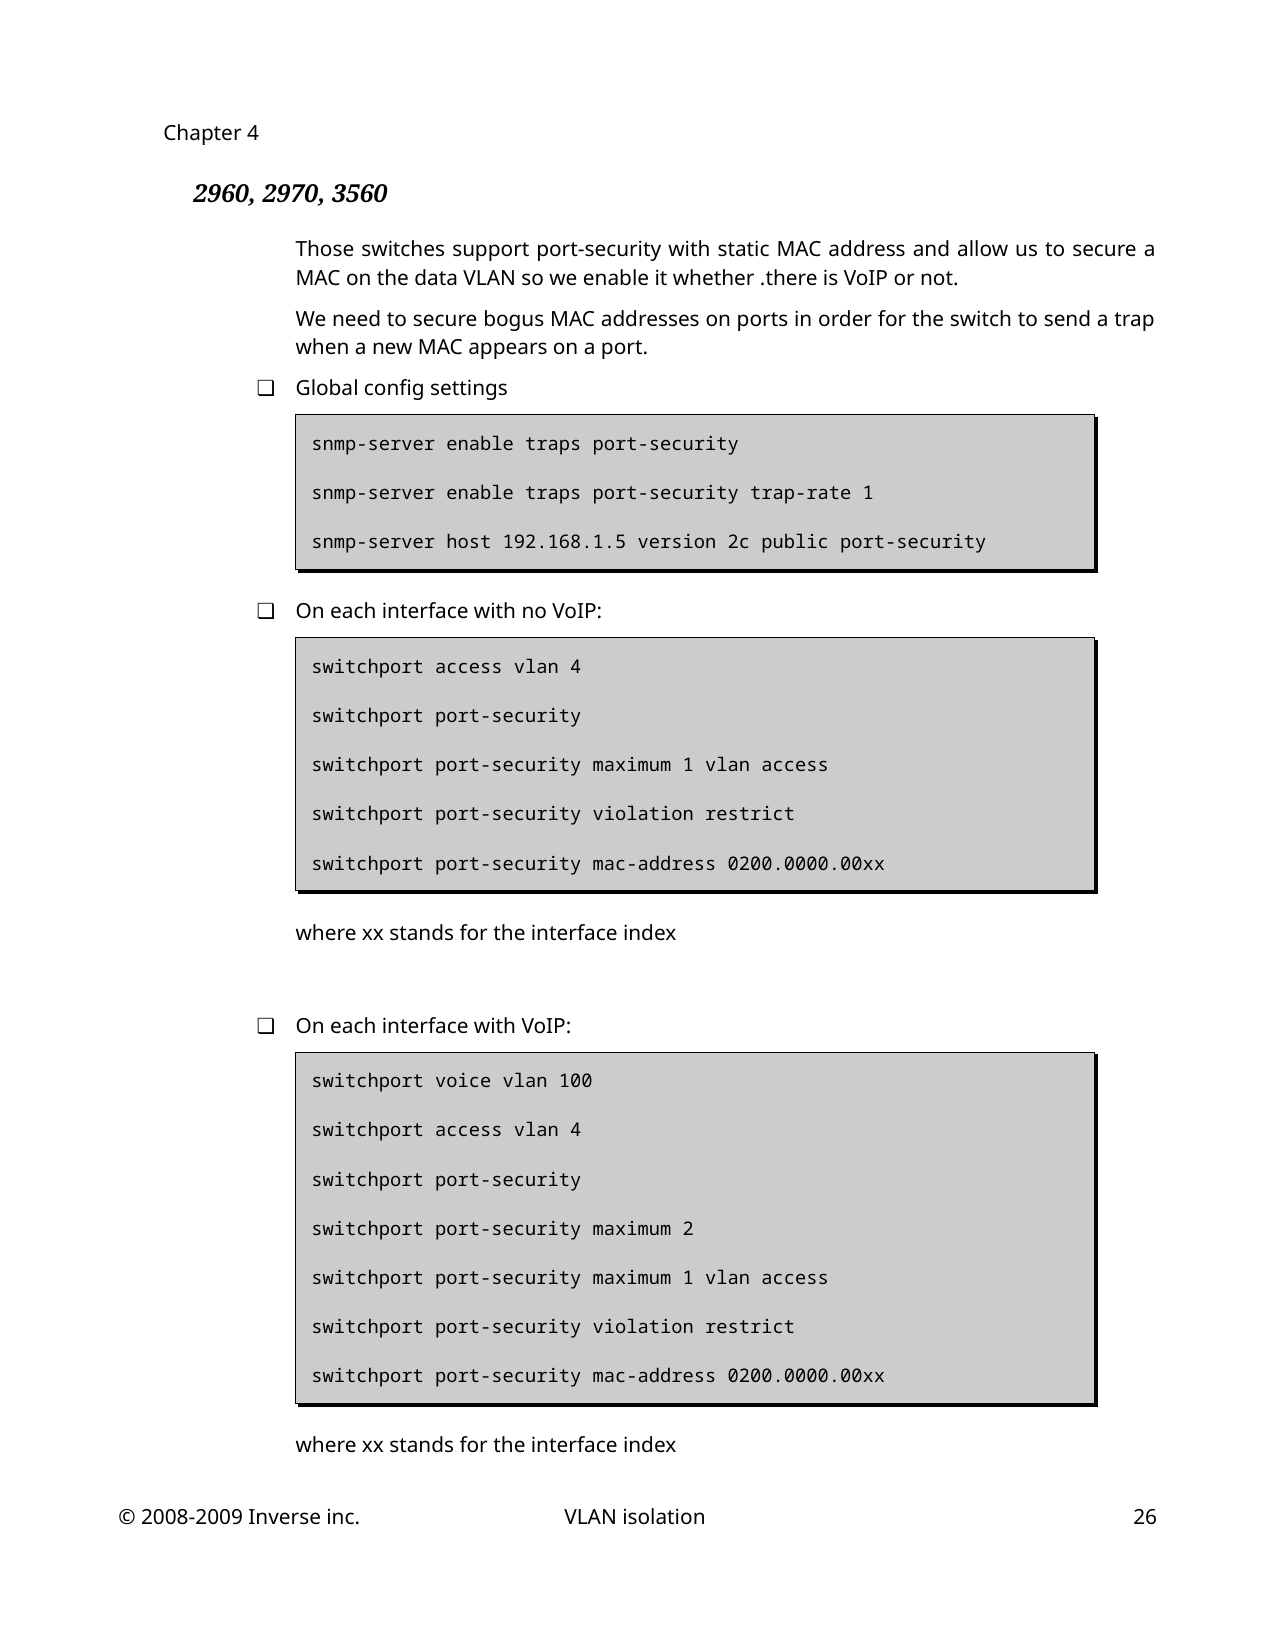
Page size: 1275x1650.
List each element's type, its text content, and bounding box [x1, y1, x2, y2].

list ❏ On each interface with no VoIP: [256, 596, 1157, 625]
text switchport port-security [296, 686, 1094, 728]
text switchport voice vlan 100 [296, 1053, 1094, 1093]
text switchport port-security [296, 1150, 1094, 1191]
text switchport port-security violation restrict [296, 785, 1094, 826]
text snmp-server enable traps port-security trap-rate 1 [296, 463, 1094, 505]
text switchport port-security maximum 1 vlan access [296, 1248, 1094, 1290]
subtitle 2960, 2970, 3560 [156, 176, 1157, 210]
text switchport access vlan 4 [296, 1101, 1094, 1142]
text switchport access vlan 4 [296, 638, 1094, 679]
text switchport port-security mac-address 0200.0000.00xx [296, 1347, 1094, 1403]
text switchport port-security maximum 2 [296, 1199, 1094, 1241]
text Those switches support port-security with static MAC address and allow us to secure a MAC on the data VLAN so we enable it whether .there is VoIP or not. [295, 234, 1157, 291]
text switchport port-security maximum 1 vlan access [296, 736, 1094, 777]
text where xx stands for the interface index [295, 1430, 1157, 1459]
text where xx stands for the interface index [295, 918, 1157, 946]
text switchport port-security violation restrict [296, 1297, 1094, 1339]
text snmp-server enable traps port-security [296, 415, 1094, 456]
text We need to secure bogus MAC addresses on ports in order for the switch to send a trap when a new MAC appears on a port. [295, 304, 1157, 361]
text snmp-server host 192.168.1.5 version 2c public port-security [296, 513, 1094, 569]
list ❏ On each interface with VoIP: [256, 1011, 1157, 1039]
list ❏ Global config settings [256, 373, 1157, 402]
text switchport port-security mac-address 0200.0000.00xx [296, 834, 1094, 890]
